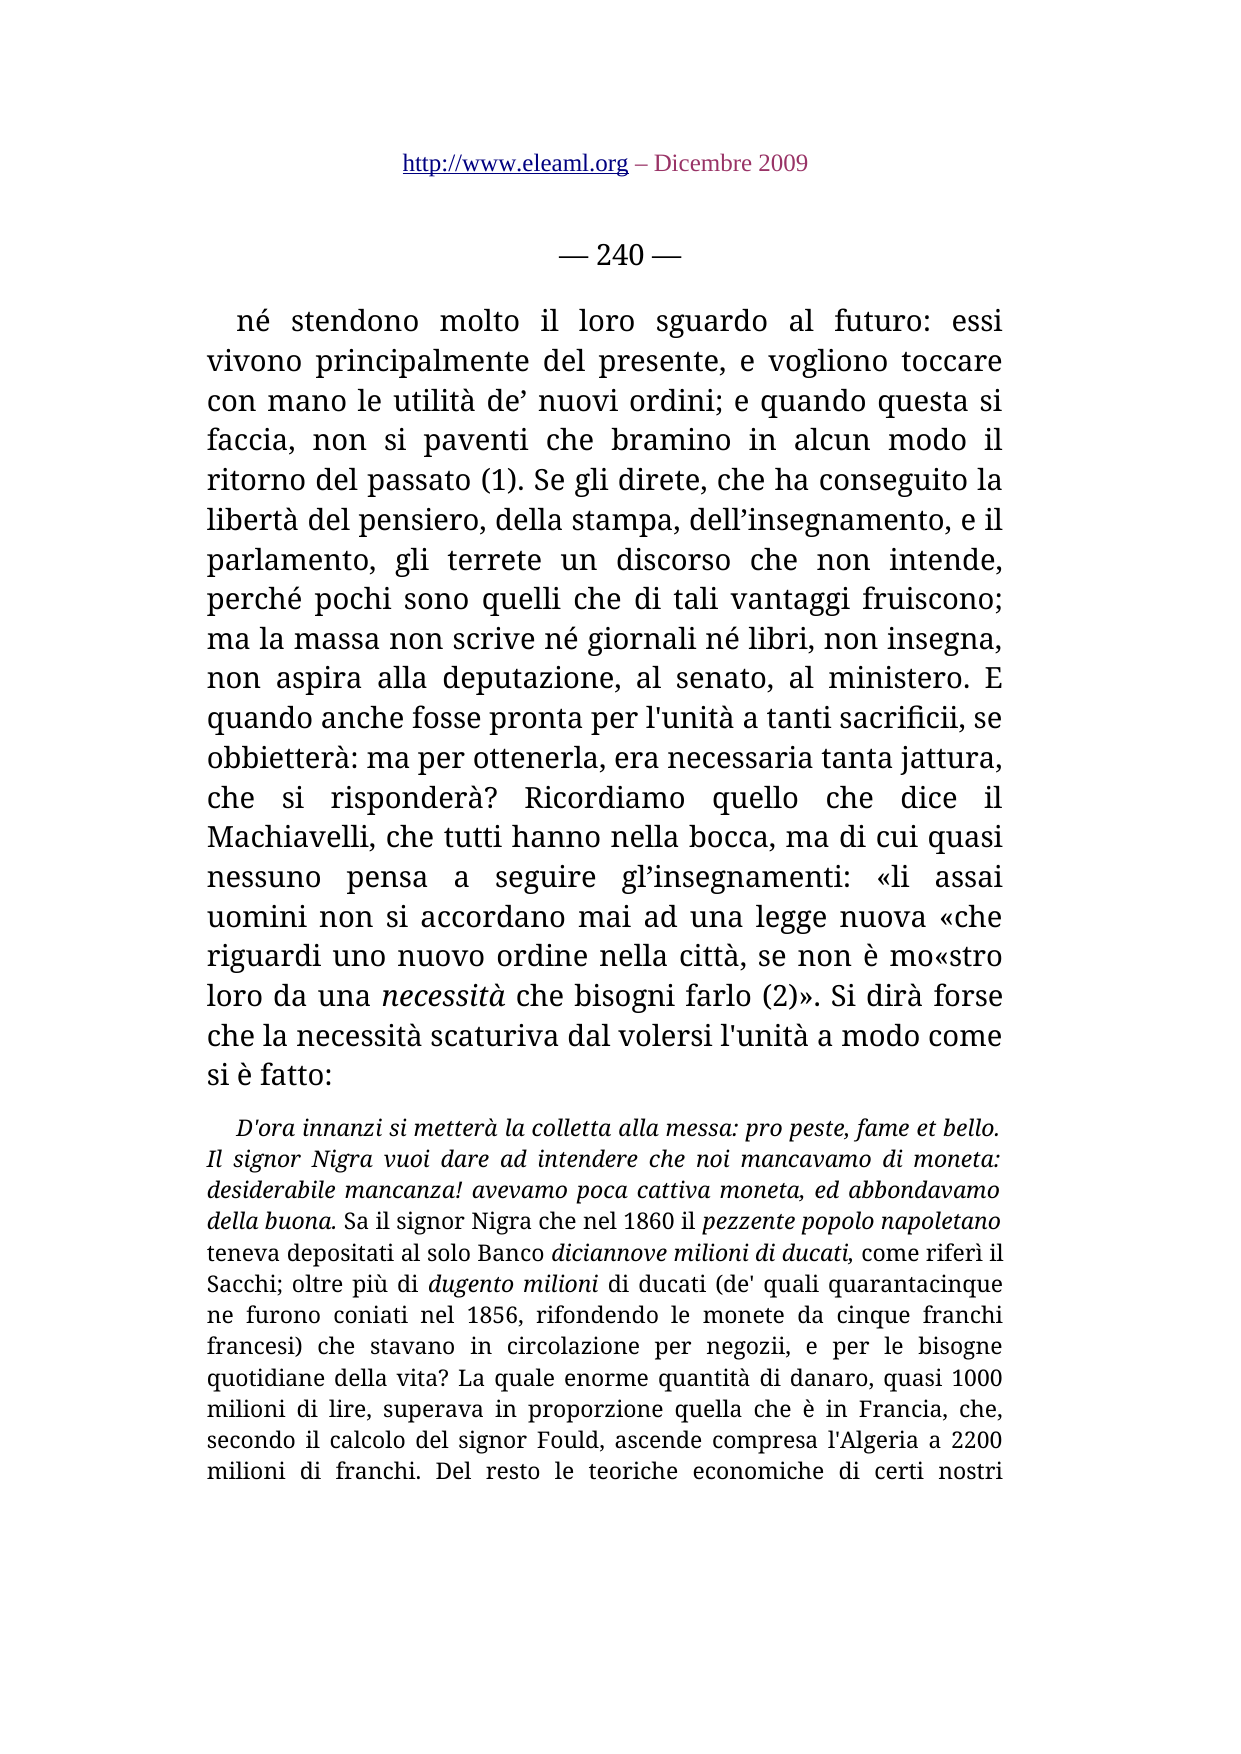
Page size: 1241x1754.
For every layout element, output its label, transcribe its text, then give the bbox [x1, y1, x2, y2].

text D'ora innanzi si metterà la colletta alla messa: pro peste, fame et bello. Il signor Nigra vuoi dare ad intendere che noi mancavamo di moneta: desiderabile mancanza! avevamo poca cattiva moneta, ed abbondavamo della buona. Sa il signor Nigra che nel 1860 il pezzente popolo napoletano teneva depositati al solo Banco diciannove milioni di ducati, come riferì il Sacchi; oltre più di dugento milioni di ducati (de' quali quarantacinque ne furono coniati nel 1856, rifondendo le monete da cinque franchi francesi) che stavano in circolazione per negozii, e per le bisogne quotidiane della vita? La quale enorme quantità di danaro, quasi 1000 milioni di lire, superava in proporzione quella che è in Francia, che, secondo il calcolo del signor Fould, ascende compresa l'Algeria a 2200 milioni di franchi. Del resto le teoriche economiche di certi nostri [207, 1111, 1004, 1486]
text né stendono molto il loro sguardo al futuro: essi vivono principalmente del presente, e vogliono toccare con mano le utilità de’ nuovi ordini; e quando questa si faccia, non si paventi che bramino in alcun modo il ritorno del passato (1). Se gli direte, che ha conseguito la libertà del pensiero, della stampa, dell’insegnamento, e il parlamento, gli terrete un discorso che non intende, perché pochi sono quelli che di tali vantaggi fruiscono; ma la massa non scrive né giornali né libri, non insegna, non aspira alla deputazione, al senato, al ministero. E quando anche fosse pronta per l'unità a tanti sacrificii, se obbietterà: ma per ottenerla, era necessaria tanta jattura, che si risponderà? Ricordiamo quello che dice il Machiavelli, che tutti hanno nella bocca, ma di cui quasi nessuno pensa a seguire gl’insegnamenti: «li assai uomini non si accordano mai ad una legge nuova «che riguardi uno nuovo ordine nella città, se non è mo«stro loro da una necessità che bisogni farlo (2)». Si dirà forse che la necessità scaturiva dal volersi l'unità a modo come si è fatto: [207, 301, 1004, 1094]
text — 240 — [207, 234, 1004, 274]
